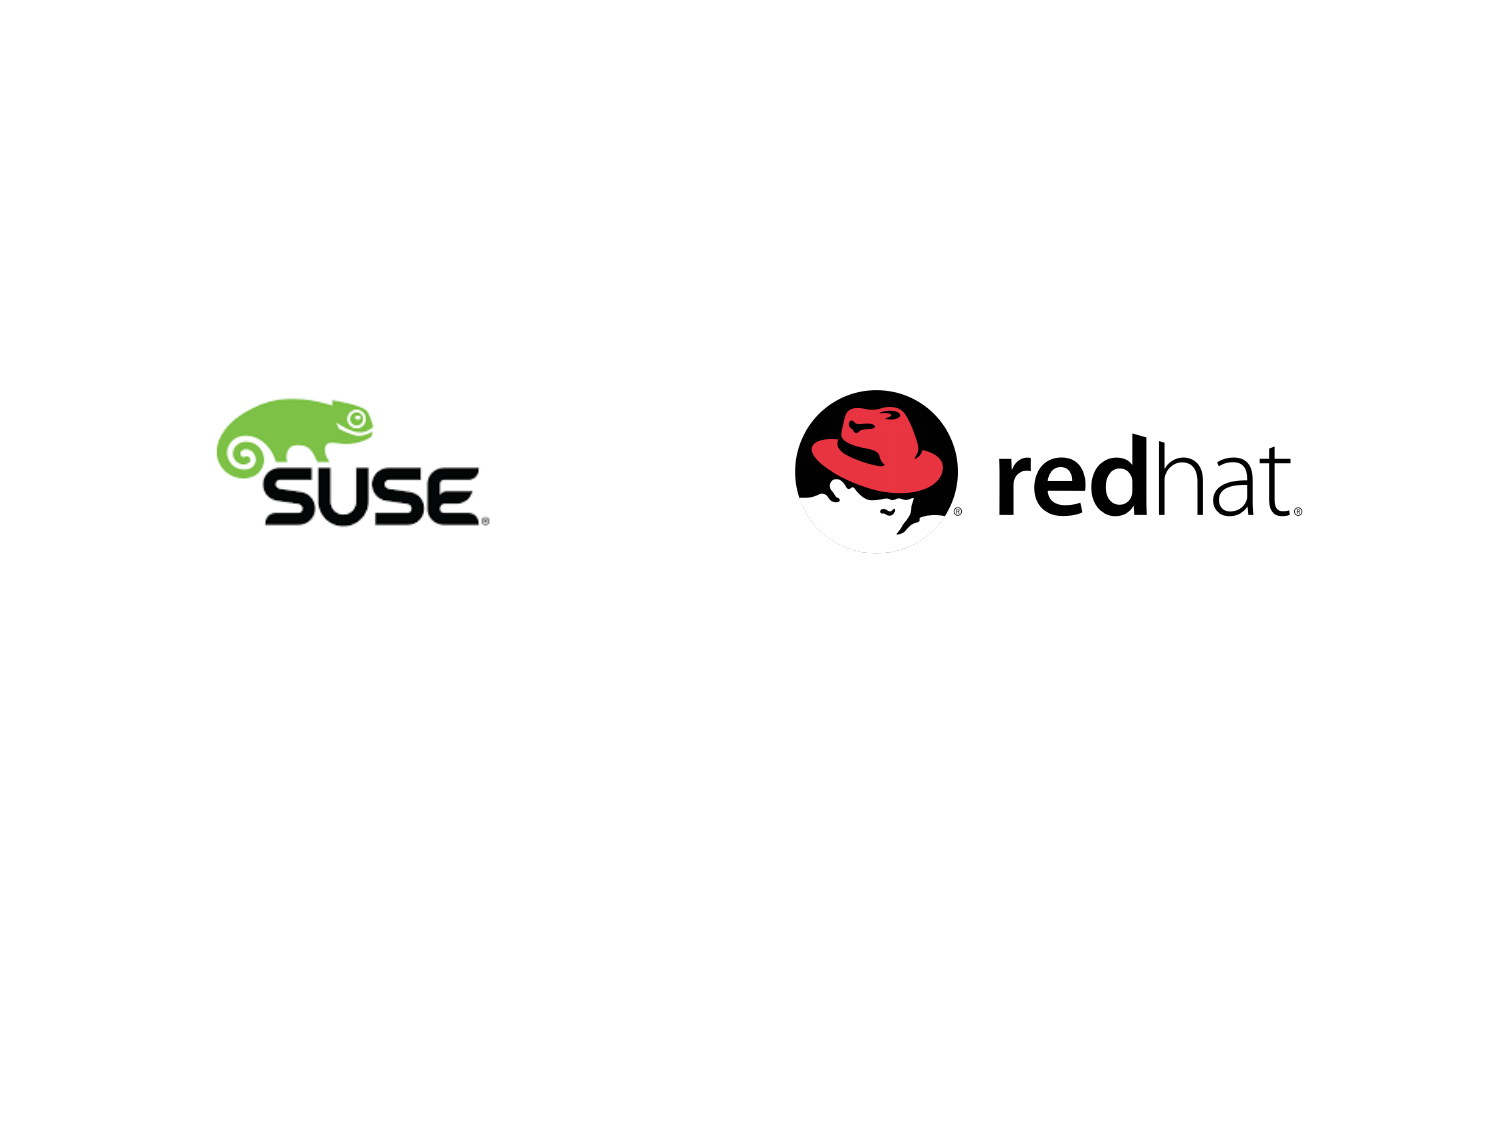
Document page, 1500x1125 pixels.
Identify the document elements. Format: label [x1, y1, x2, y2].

picture [150, 311, 557, 615]
picture [793, 389, 1305, 555]
